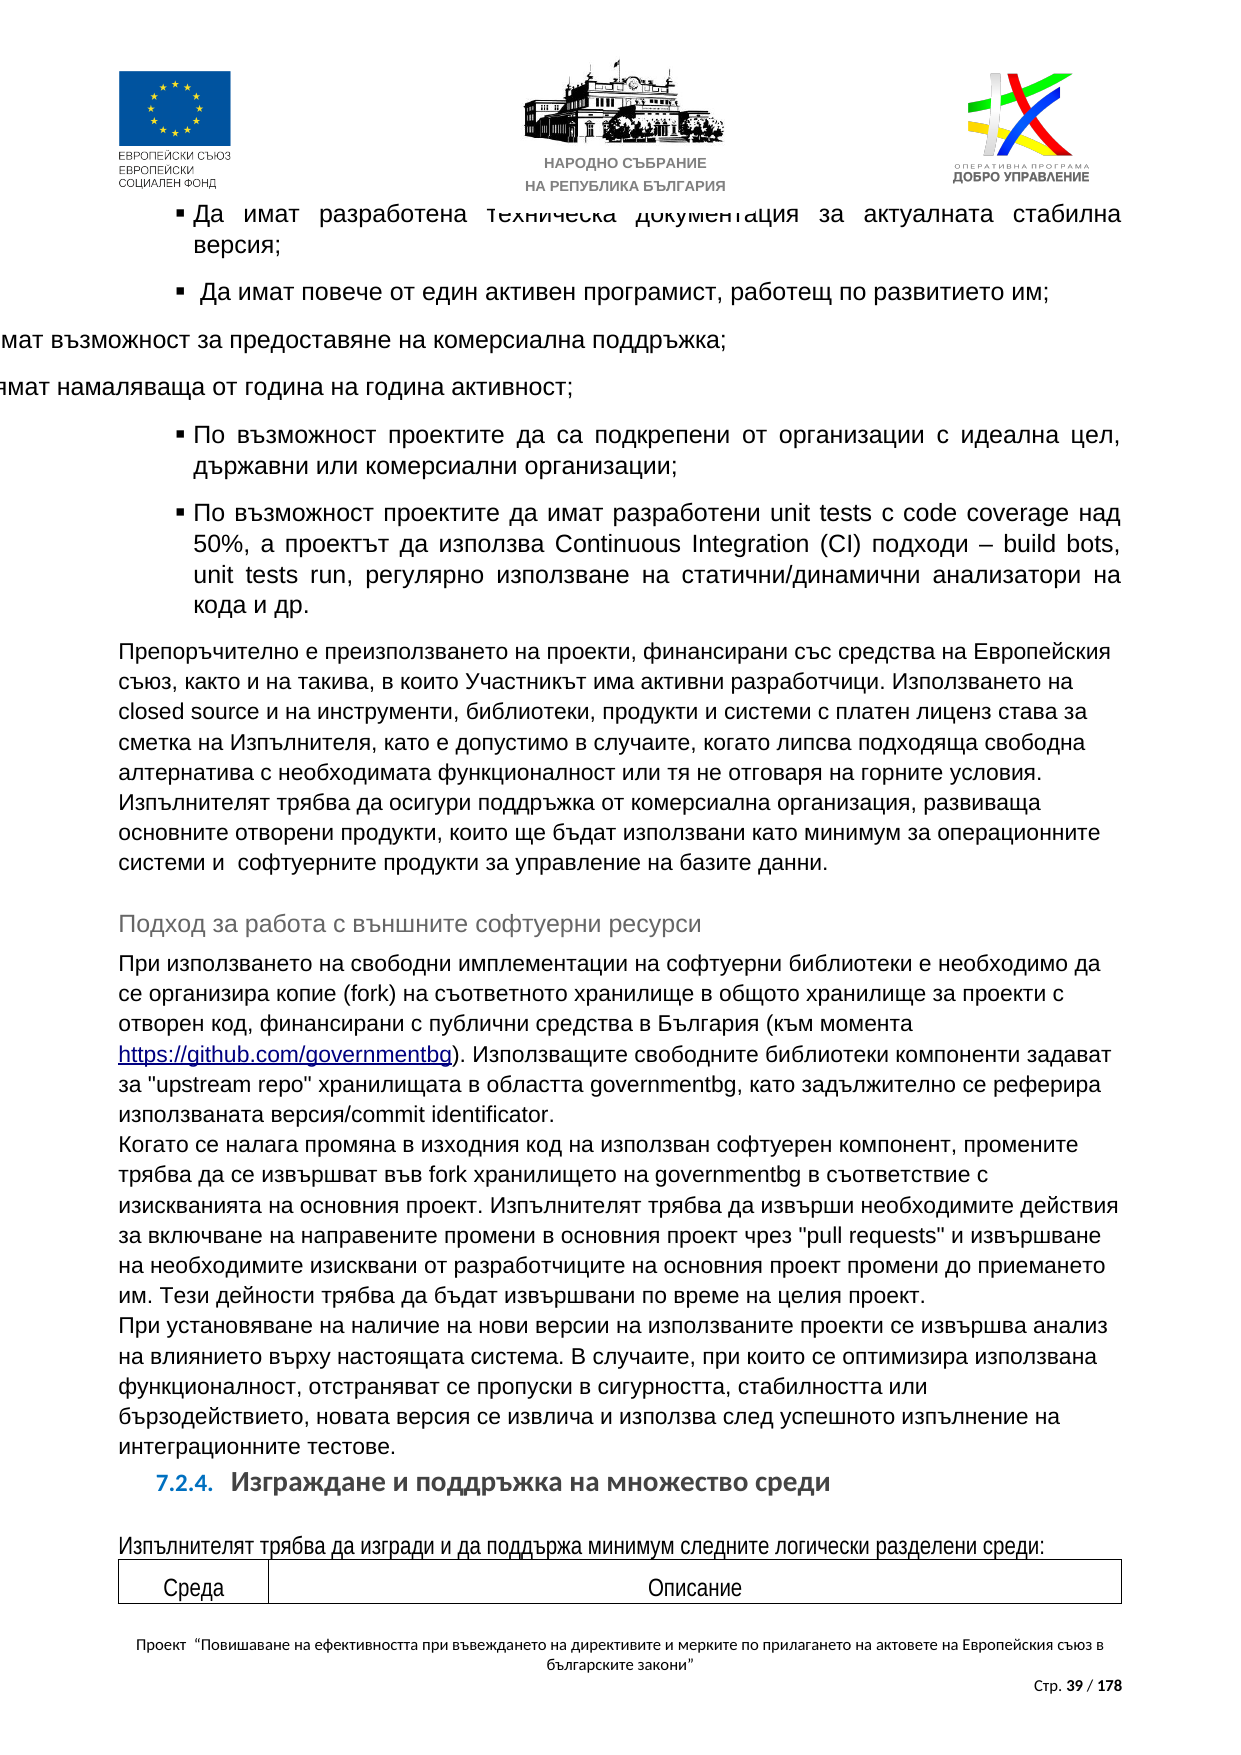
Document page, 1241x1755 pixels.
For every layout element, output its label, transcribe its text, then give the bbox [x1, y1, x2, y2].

list Да имат разработена техническа документация за актуалната стабилна версия; [174, 199, 1122, 259]
text При установяване на наличие на нови версии на използваните проекти се извършва анализ на влиянието върху настоящата система. В случаите, при които се оптимизира използвана функционалност, отстраняват се пропуски в сигурността, стабилността или бързодействието, новата версия се извлича и използва след успешното изпълнение на интеграционните тестове. [118, 1312, 1122, 1460]
list По възможност проектите да са подкрепени от организации с идеална цел, държавни или комерсиални организации; [174, 420, 1122, 479]
list По възможност проектите да имат разработени unit tests с code coverage над 50%, а проектът да използва Continuous Integration (CI) подходи – build bots, unit tests run, регулярно използване на статични/динамични анализатори на кода и др. [174, 498, 1122, 619]
text Препоръчително е преизползването на проекти, финансирани със средства на Европейския съюз, както и на такива, в които Участникът има активни разработчици. Използването на closed source и на инструменти, библиотеки, продукти и системи с платен лиценз става за сметка на изпълнителя, като е допустимо в случаите, когато липсва подходяща свободна алтернатива с необходимата функционалност или тя не отговаря на горните условия. [118, 638, 1122, 785]
list Да нямат намаляваща от година на година активност; [0, 372, 1122, 401]
text При използването на свободни имплементации на софтуерни библиотеки е необходимо да се организира копие (fork) на съответното хранилище в общото хранилище за проекти с отворен код, финансирани с публични средства в България (към момента https://github.com/governmentbg). Използващите свободните библиотеки компоненти задават за "upstream repo" хранилищата в областта governmentbg, като задължително се реферира използваната версия/commit identificator. [118, 950, 1122, 1127]
table_header Среда [119, 1560, 268, 1603]
table_header Описание [269, 1560, 1121, 1603]
list Да имат повече от един активен програмист, работещ по развитието им; [174, 277, 1122, 306]
subtitle Изграждане и поддръжка на множество среди [156, 1463, 1122, 1499]
subtitle Подход за работа с външните софтуерни ресурси [118, 909, 1122, 937]
list Да имат възможност за предоставяне на комерсиална поддръжка; [0, 325, 1122, 354]
text Изпълнителят трябва да осигури поддръжка от комерсиална организация, развиваща основните отворени продукти, които ще бъдат използвани като минимум за операционните системи и софтуерните продукти за управление на базите данни. [118, 789, 1122, 876]
text Когато се налага промяна в изходния код на използван софтуерен компонент, промените трябва да се извършват във fork хранилището на governmentbg в съответствие с изискванията на основния проект. Изпълнителят трябва да извърши необходимите действия за включване на направените промени в основния проект чрез "pull requests" и извършване на необходимите изисквани от разработчиците на основния проект промени до приемането им. Тези дейности трябва да бъдат извършвани по време на целия проект. [118, 1131, 1122, 1309]
subtitle Изпълнителят трябва да изгради и да поддържа минимум следните логически разделени среди: [118, 1531, 1122, 1559]
